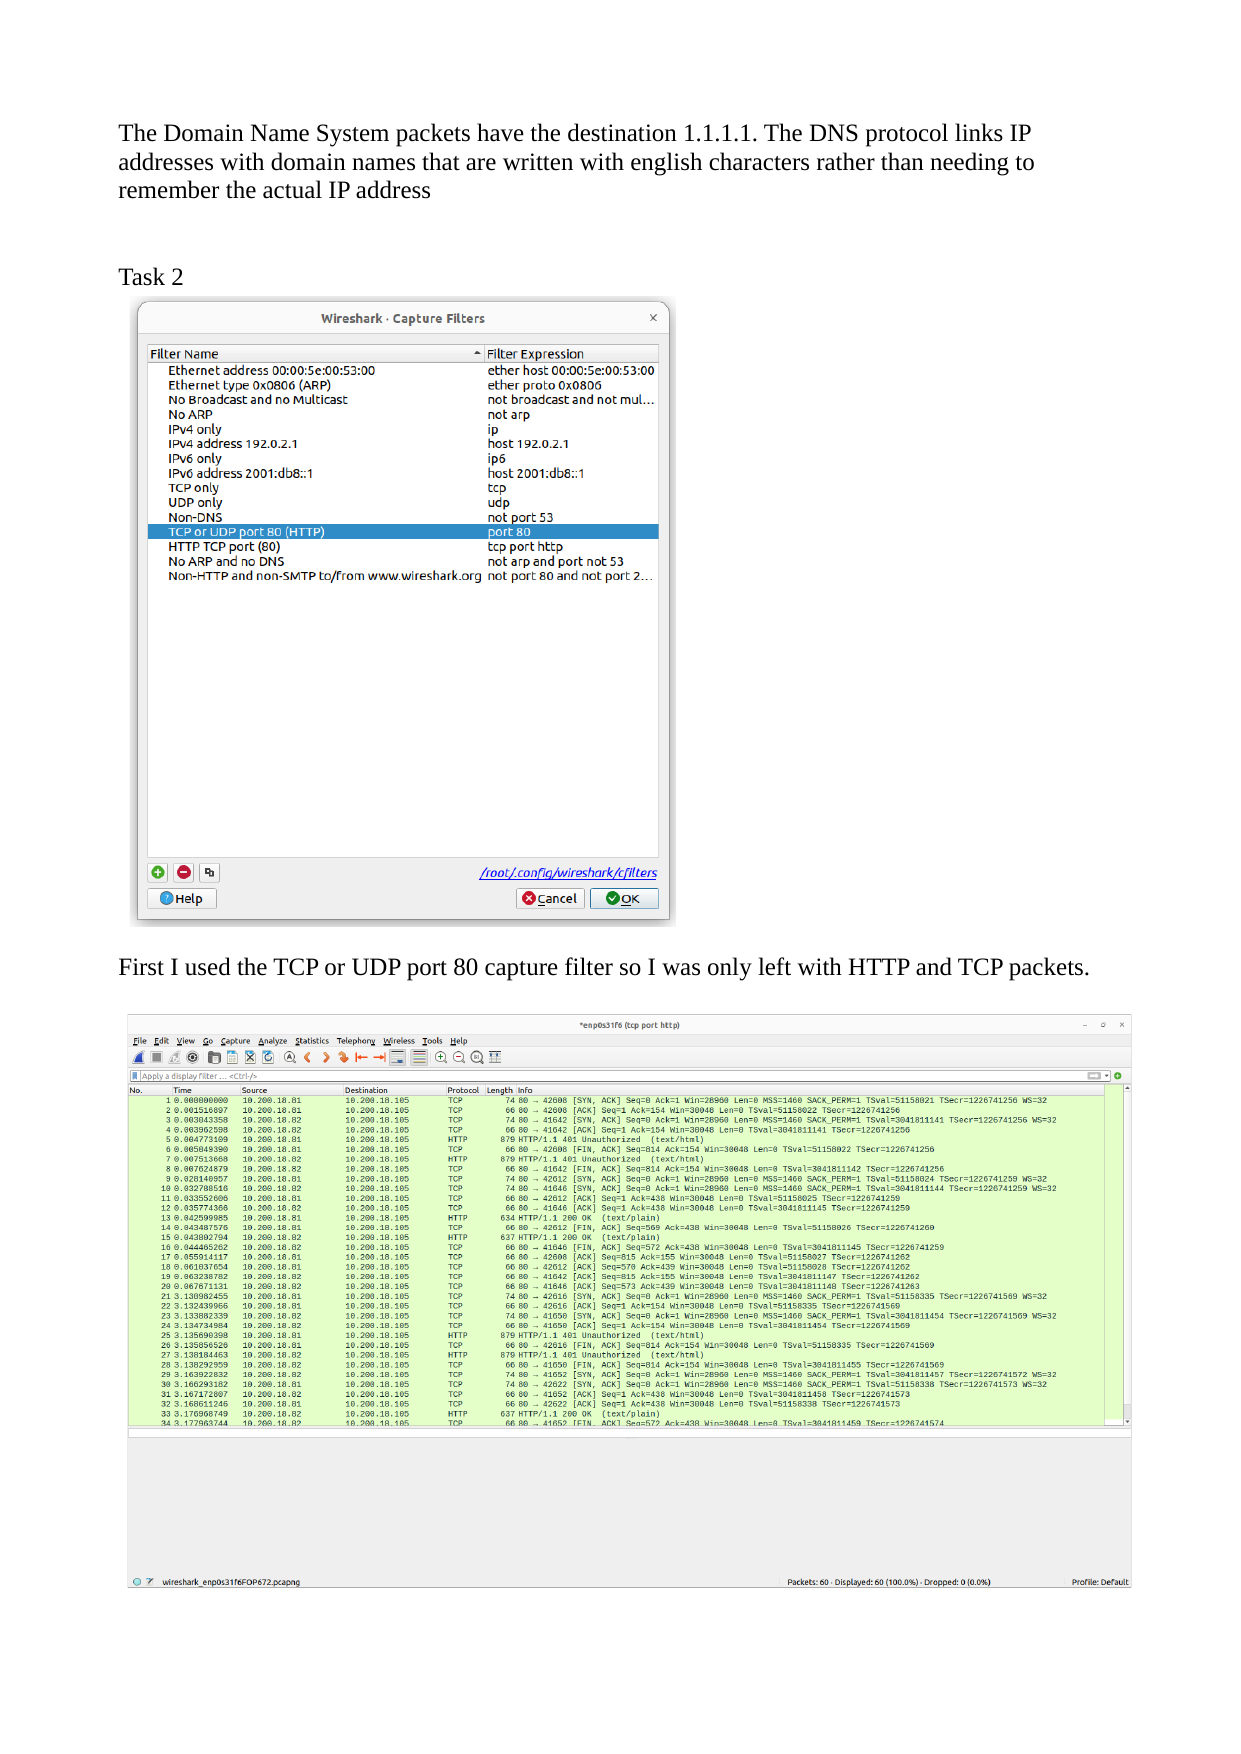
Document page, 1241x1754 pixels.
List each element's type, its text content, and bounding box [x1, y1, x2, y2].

text First I used the TCP or UDP port 80 capture filter so I was only left with HTTP and TCP packets. [118, 952, 1122, 981]
picture [129, 296, 677, 927]
text Task 2 [118, 262, 1122, 291]
picture [127, 1014, 1132, 1588]
text The Domain Name System packets have the destination 1.1.1.1. The DNS protocol links IP addresses with domain names that are written with english characters rather than needing to remember the actual IP address [118, 118, 1122, 204]
